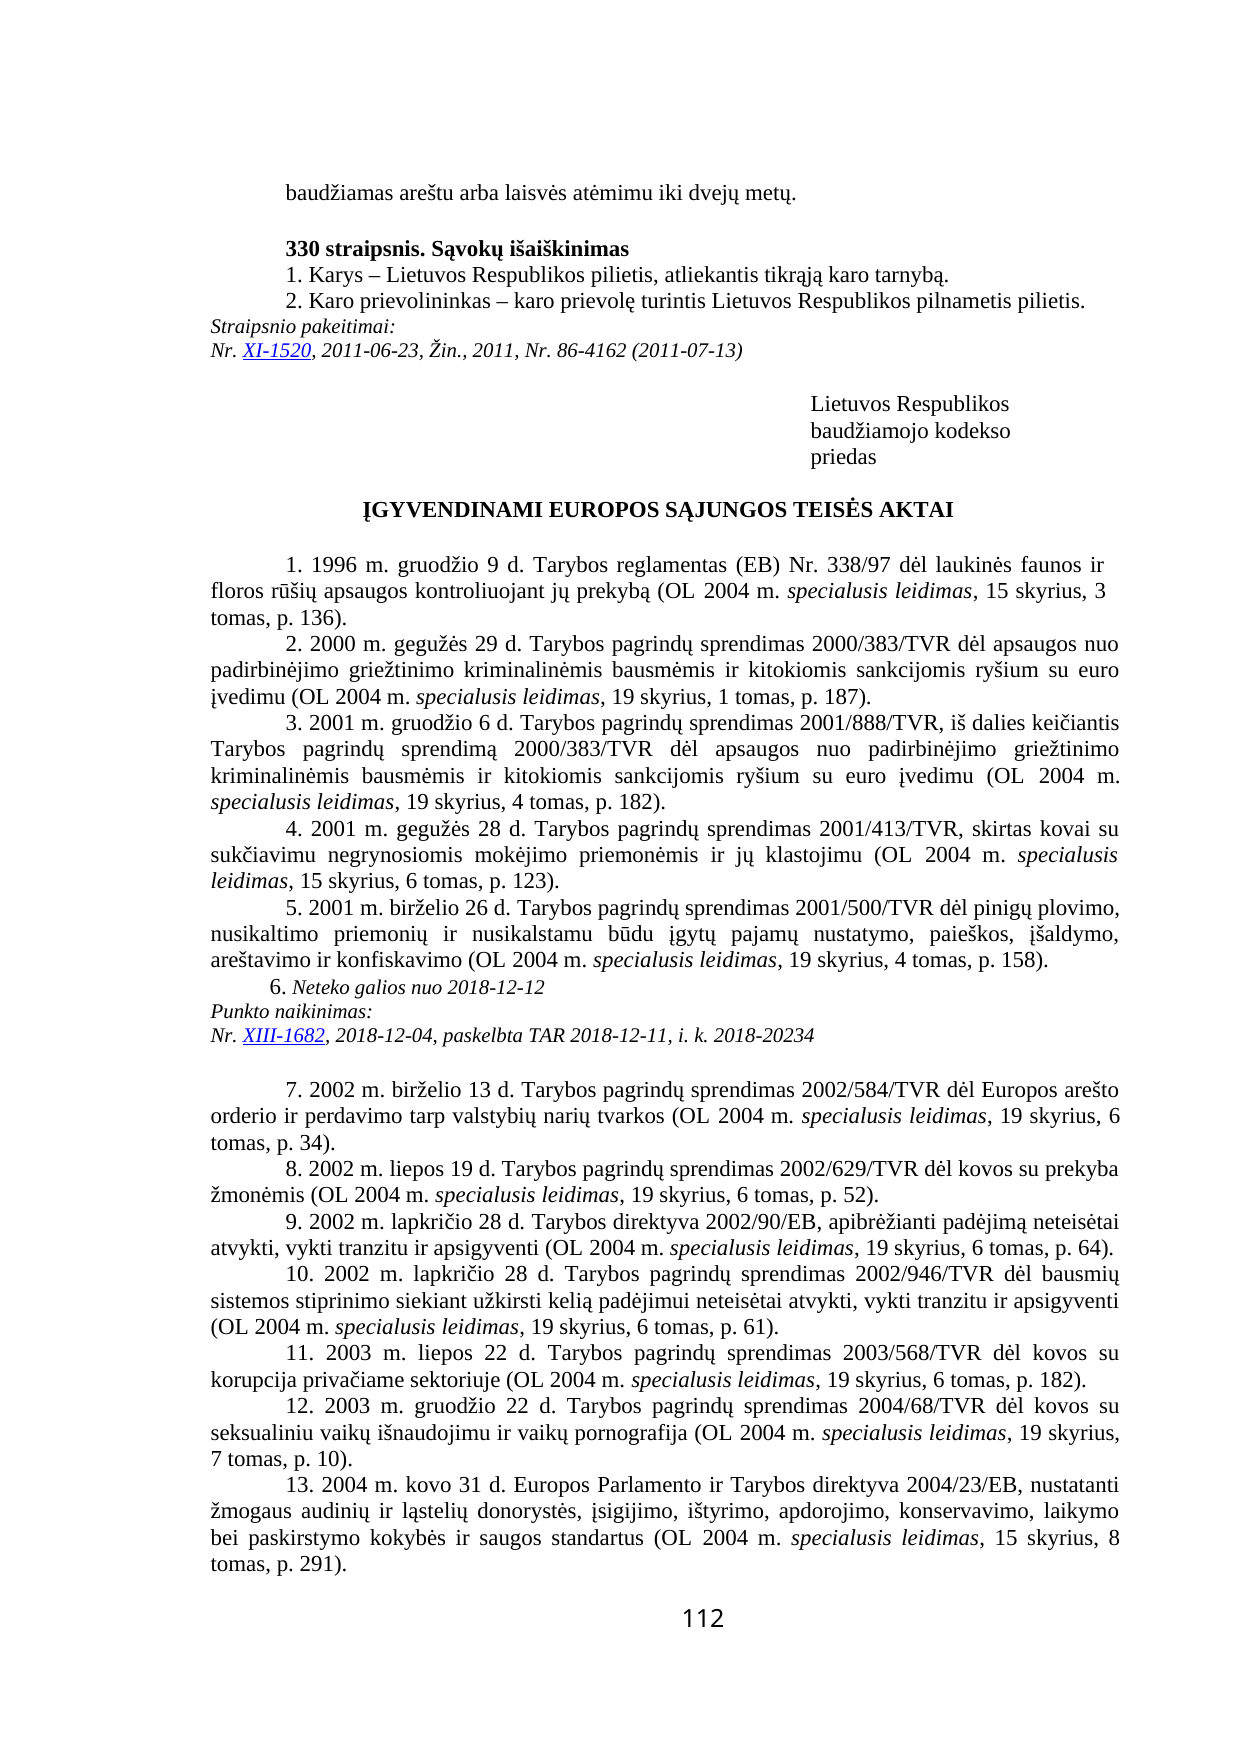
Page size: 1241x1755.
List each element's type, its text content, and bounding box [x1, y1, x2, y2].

text Punkto naikinimas: [210, 999, 1120, 1023]
text 8. 2002 m. liepos 19 d. Tarybos pagrindų sprendimas 2002/629/TVR dėl kovos su prekyba žmonėmis (OL 2004 m. specialusis leidimas, 19 skyrius, 6 tomas, p. 52). [210, 1155, 1120, 1208]
text Nr. XI-1520, 2011-06-23, Žin., 2011, Nr. 86-4162 (2011-07-13) [210, 338, 1120, 362]
text ĮGYVENDINAMI EUROPOS SĄJUNGOS TEISĖS AKTAI [210, 496, 1106, 522]
text 9. 2002 m. lapkričio 28 d. Tarybos direktyva 2002/90/EB, apibrėžianti padėjimą neteisėtai atvykti, vykti tranzitu ir apsigyventi (OL 2004 m. specialusis leidimas, 19 skyrius, 6 tomas, p. 64). [210, 1208, 1120, 1260]
text 330 straipsnis. Sąvokų išaiškinimas [210, 234, 1120, 261]
text 10. 2002 m. lapkričio 28 d. Tarybos pagrindų sprendimas 2002/946/TVR dėl bausmių sistemos stiprinimo siekiant užkirsti kelią padėjimui neteisėtai atvykti, vykti tranzitu ir apsigyventi (OL 2004 m. specialusis leidimas, 19 skyrius, 6 tomas, p. 61). [210, 1260, 1120, 1339]
text 4. 2001 m. gegužės 28 d. Tarybos pagrindų sprendimas 2001/413/TVR, skirtas kovai su sukčiavimu negrynosiomis mokėjimo priemonėmis ir jų klastojimu (OL 2004 m. specialusis leidimas, 15 skyrius, 6 tomas, p. 123). [210, 814, 1120, 894]
text 1. 1996 m. gruodžio 9 d. Tarybos reglamentas (EB) Nr. 338/97 dėl laukinės faunos ir floros rūšių apsaugos kontroliuojant jų prekybą (OL 2004 m. specialusis leidimas, 15 skyrius, 3 tomas, p. 136). [210, 551, 1106, 630]
text Straipsnio pakeitimai: [210, 314, 1120, 338]
text 13. 2004 m. kovo 31 d. Europos Parlamento ir Tarybos direktyva 2004/23/EB, nustatanti žmogaus audinių ir ląstelių donorystės, įsigijimo, ištyrimo, apdorojimo, konservavimo, laikymo bei paskirstymo kokybės ir saugos standartus (OL 2004 m. specialusis leidimas, 15 skyrius, 8 tomas, p. 291). [210, 1471, 1120, 1577]
text 7. 2002 m. birželio 13 d. Tarybos pagrindų sprendimas 2002/584/TVR dėl Europos arešto orderio ir perdavimo tarp valstybių narių tvarkos (OL 2004 m. specialusis leidimas, 19 skyrius, 6 tomas, p. 34). [210, 1076, 1120, 1155]
text priedas [210, 443, 1120, 469]
text 5. 2001 m. birželio 26 d. Tarybos pagrindų sprendimas 2001/500/TVR dėl pinigų plovimo, nusikaltimo priemonių ir nusikalstamu būdu įgytų pajamų nustatymo, paieškos, įšaldymo, areštavimo ir konfiskavimo (OL 2004 m. specialusis leidimas, 19 skyrius, 4 tomas, p. 158). [210, 894, 1120, 973]
text 12. 2003 m. gruodžio 22 d. Tarybos pagrindų sprendimas 2004/68/TVR dėl kovos su seksualiniu vaikų išnaudojimu ir vaikų pornografija (OL 2004 m. specialusis leidimas, 19 skyrius, 7 tomas, p. 10). [210, 1392, 1120, 1471]
text Nr. XIII-1682, 2018-12-04, paskelbta TAR 2018-12-11, i. k. 2018-20234 [210, 1023, 1120, 1047]
text baudžiamas areštu arba laisvės atėmimu iki dvejų metų. [210, 179, 1120, 206]
text 1. Karys – Lietuvos Respublikos pilietis, atliekantis tikrąją karo tarnybą. [210, 261, 1120, 287]
text 6. Neteko galios nuo 2018-12-12 [210, 973, 1120, 999]
text 3. 2001 m. gruodžio 6 d. Tarybos pagrindų sprendimas 2001/888/TVR, iš dalies keičiantis Tarybos pagrindų sprendimą 2000/383/TVR dėl apsaugos nuo padirbinėjimo griežtinimo kriminalinėmis bausmėmis ir kitokiomis sankcijomis ryšium su euro įvedimu (OL 2004 m. specialusis leidimas, 19 skyrius, 4 tomas, p. 182). [210, 709, 1120, 814]
text 2. Karo prievolininkas – karo prievolę turintis Lietuvos Respublikos pilnametis pilietis. [210, 287, 1120, 314]
text baudžiamojo kodekso [210, 417, 1120, 443]
text 11. 2003 m. liepos 22 d. Tarybos pagrindų sprendimas 2003/568/TVR dėl kovos su korupcija privačiame sektoriuje (OL 2004 m. specialusis leidimas, 19 skyrius, 6 tomas, p. 182). [210, 1339, 1120, 1392]
text Lietuvos Respublikos [210, 391, 1120, 417]
text 2. 2000 m. gegužės 29 d. Tarybos pagrindų sprendimas 2000/383/TVR dėl apsaugos nuo padirbinėjimo griežtinimo kriminalinėmis bausmėmis ir kitokiomis sankcijomis ryšium su euro įvedimu (OL 2004 m. specialusis leidimas, 19 skyrius, 1 tomas, p. 187). [210, 630, 1120, 709]
